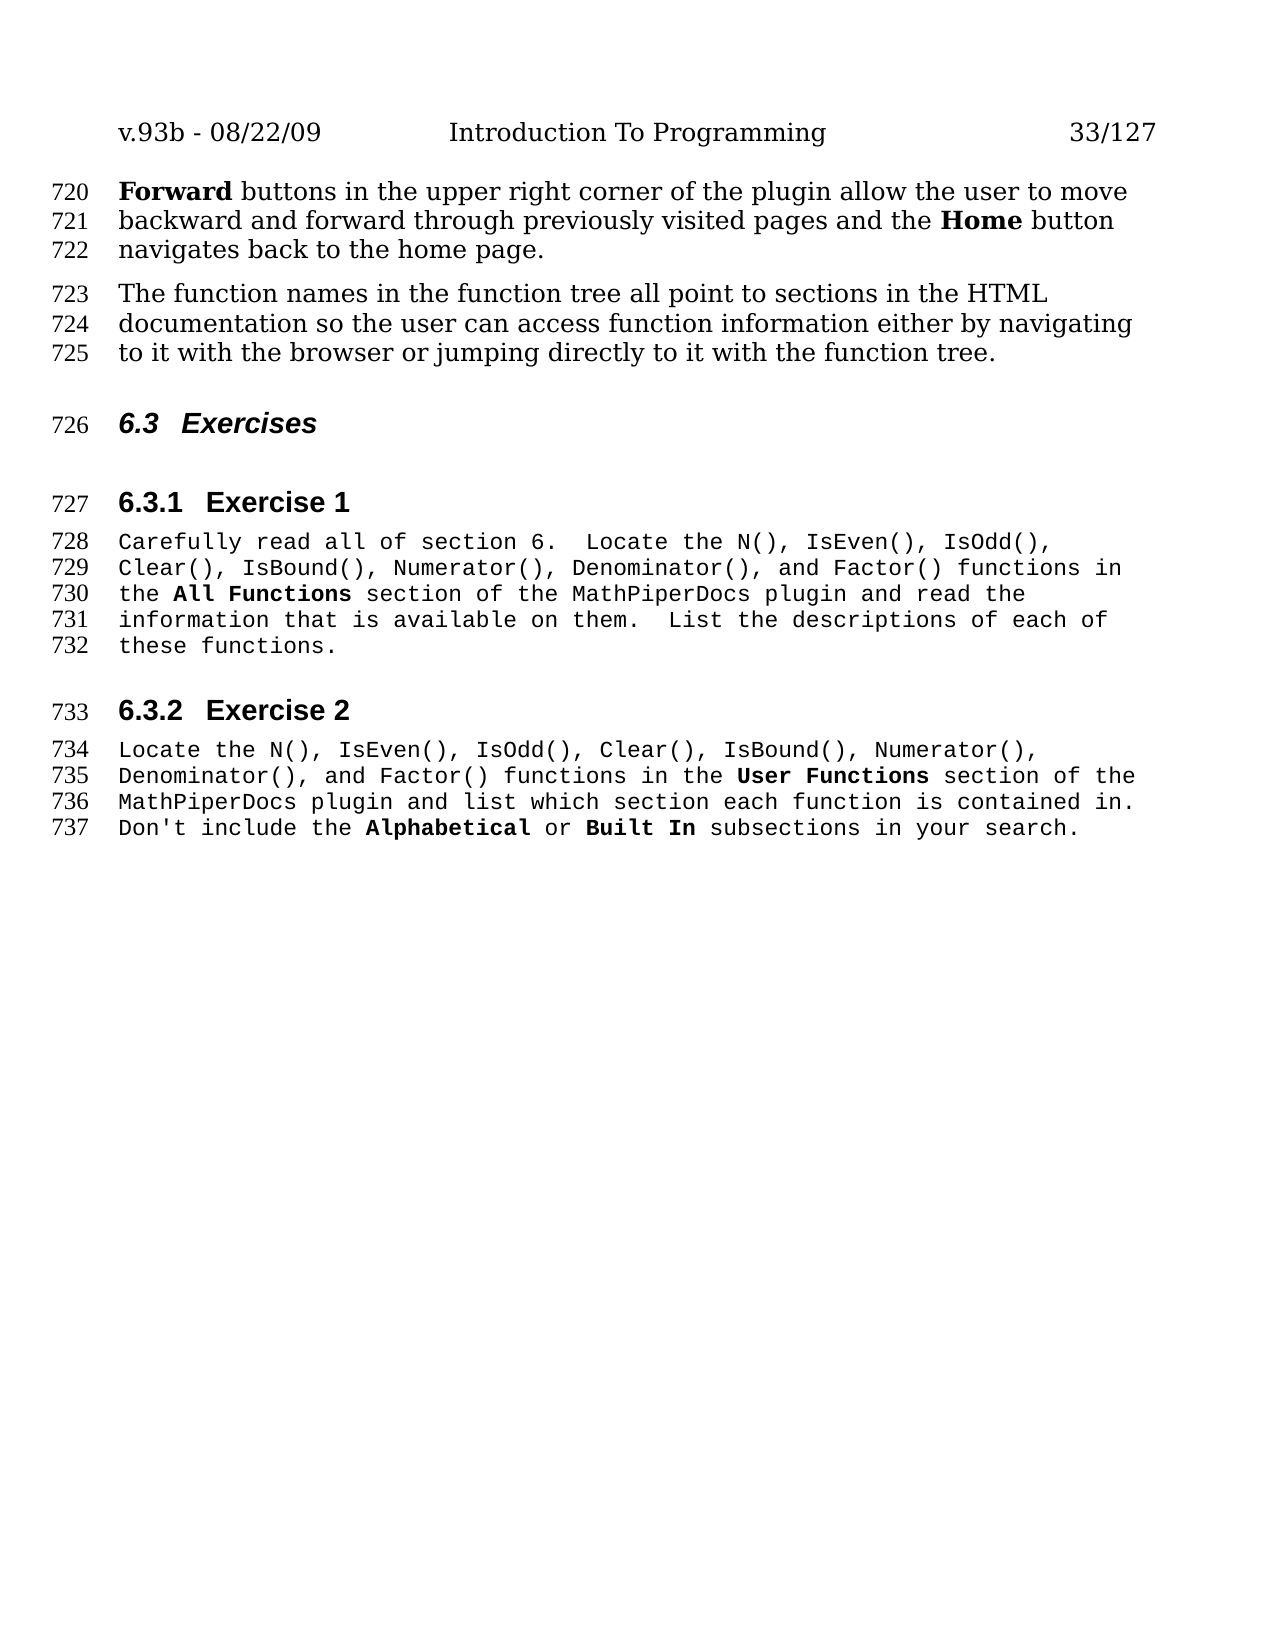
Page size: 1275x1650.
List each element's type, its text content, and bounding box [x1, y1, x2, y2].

text Locate the N(), IsEven(), IsOdd(), Clear(), IsBound(), Numerator(), Denominator(), and Factor() functions in the User Functions section of the MathPiperDocs plugin and list which section each function is contained in. Don't include the Alphabetical or Built In subsections in your search. [118, 738, 1157, 842]
subtitle Exercises [118, 406, 1157, 440]
subtitle Exercise 1 [118, 485, 1157, 518]
text The function names in the function tree all point to sections in the HTML documentation so the user can access function information either by navigating to it with the browser or jumping directly to it with the function tree. [118, 280, 1157, 367]
text Forward buttons in the upper right corner of the plugin allow the user to move backward and forward through previously visited pages and the Home button navigates back to the home page. [118, 177, 1157, 265]
subtitle Exercise 2 [118, 693, 1157, 727]
text Carefully read all of section 6. Locate the N(), IsEven(), IsOdd(), Clear(), IsBound(), Numerator(), Denominator(), and Factor() functions in the All Functions section of the MathPiperDocs plugin and read the information that is available on them. List the descriptions of each of these functions. [118, 530, 1157, 660]
